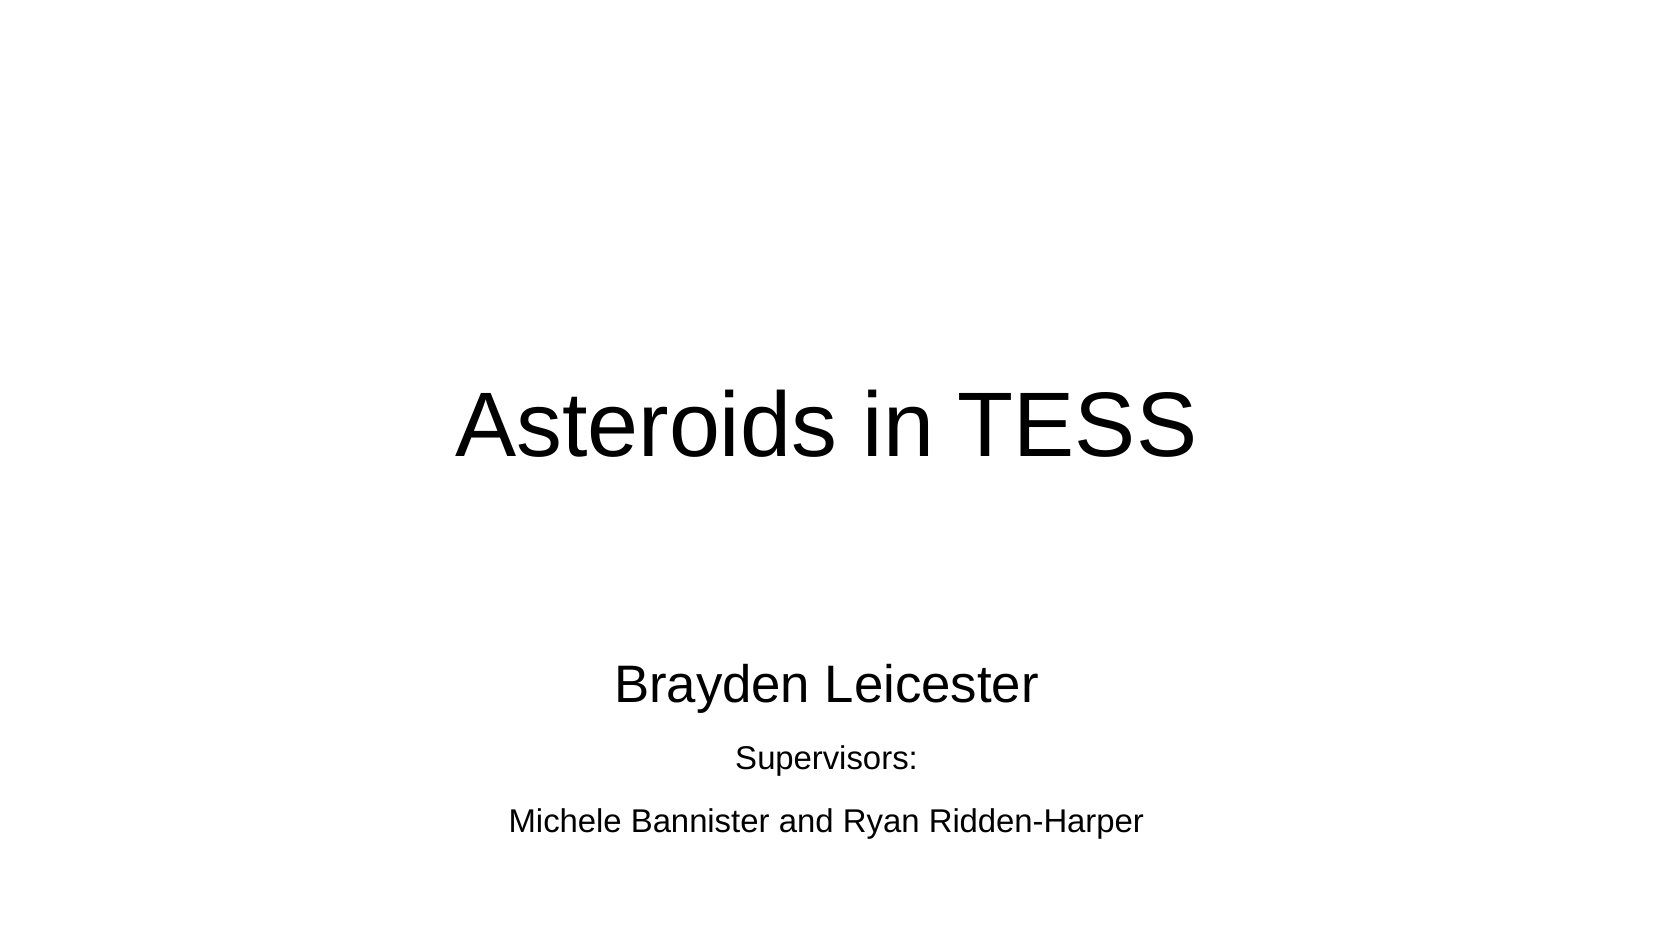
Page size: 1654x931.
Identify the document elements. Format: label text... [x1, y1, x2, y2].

subtitle Brayden Leicester Supervisors: Michele Bannister and Ryan Ridden-Harper [82, 649, 1571, 840]
title Asteroids in TESS [82, 342, 1571, 498]
